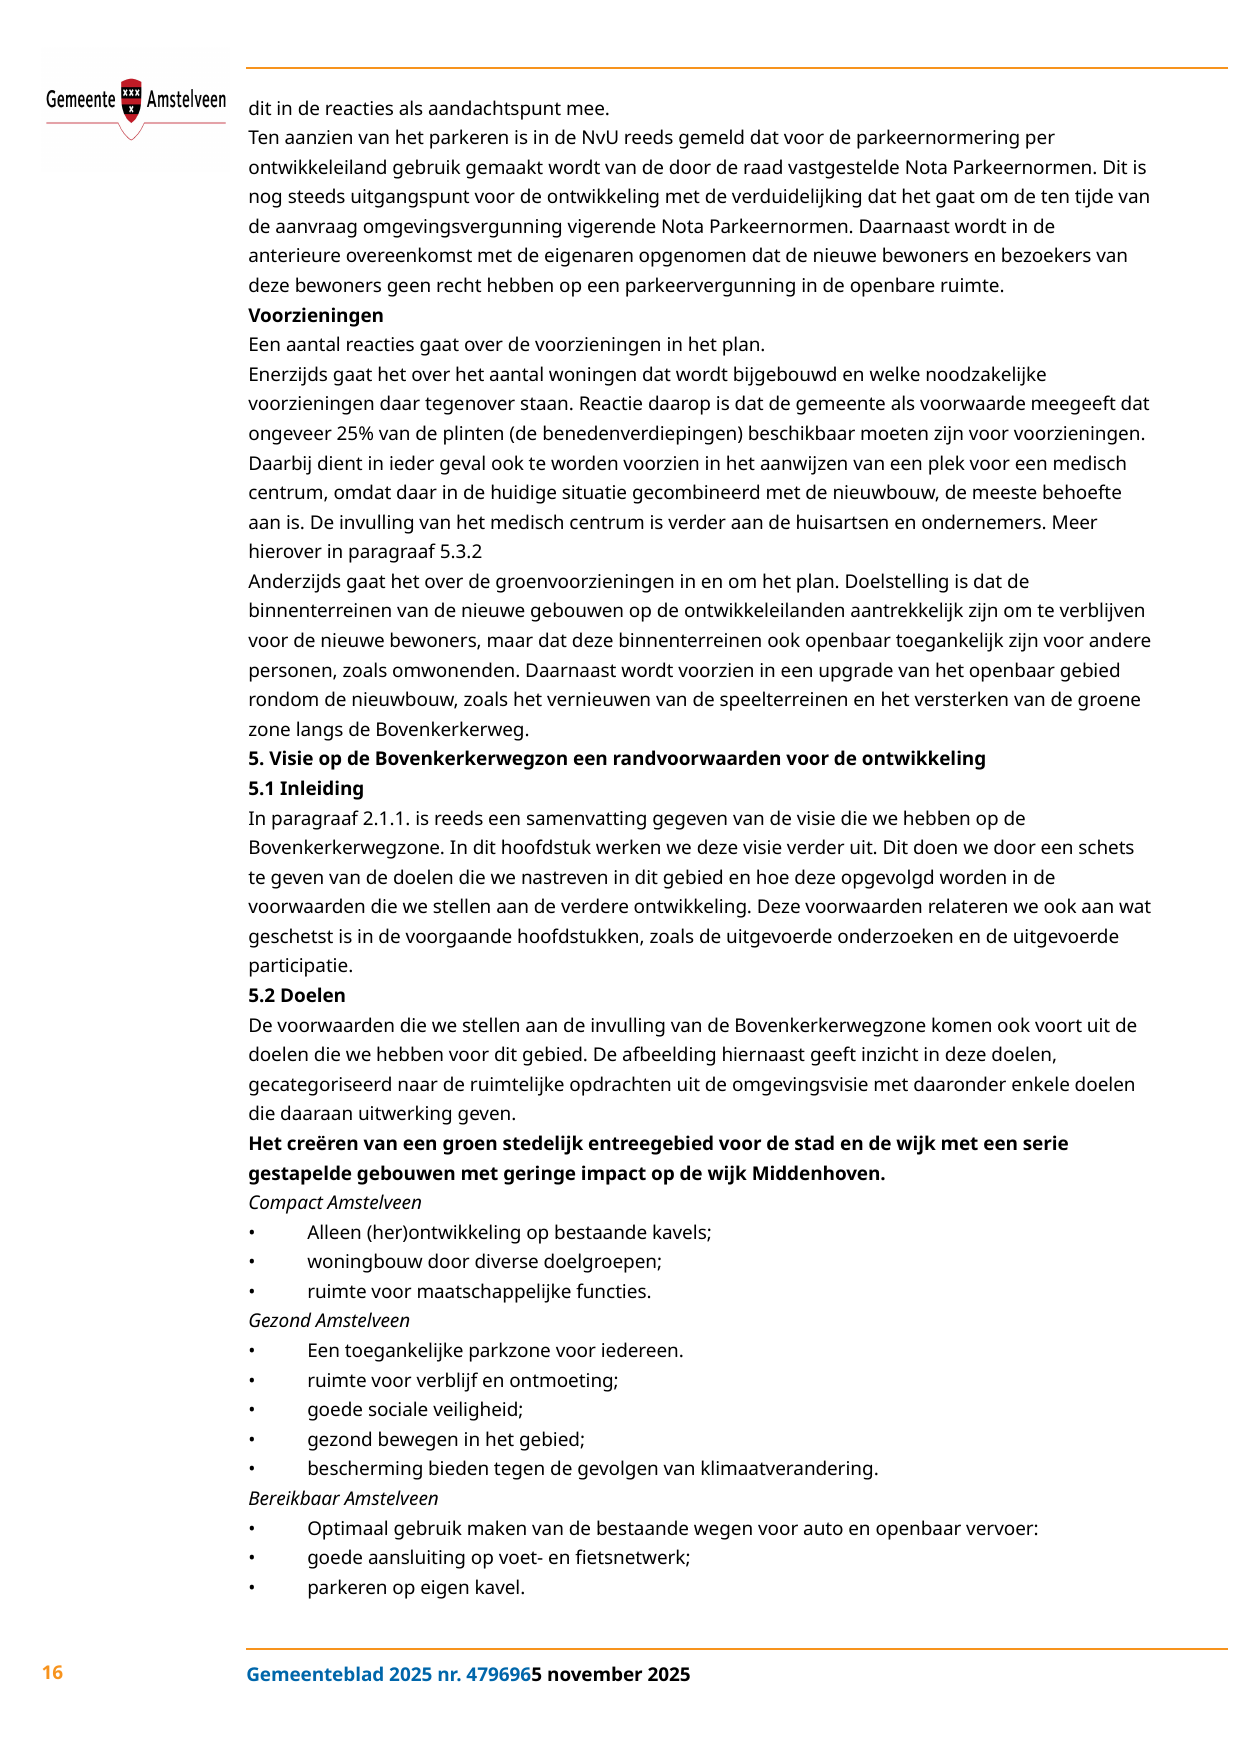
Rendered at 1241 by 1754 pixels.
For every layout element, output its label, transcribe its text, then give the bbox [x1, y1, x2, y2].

list Alleen (her)ontwikkeling op bestaande kavels; [248, 1219, 1152, 1245]
list gezond bewegen in het gebied; [248, 1426, 1152, 1452]
list Een toegankelijke parkzone voor iedereen. [248, 1337, 1152, 1363]
text In paragraaf 2.1.1. is reeds een samenvatting gegeven van de visie die we hebben op de Bovenkerkerwegzone. In dit hoofdstuk werken we deze visie verder uit. Dit doen we door een schets te geven van de doelen die we nastreven in dit gebied en hoe deze opgevolgd worden in de voorwaarden die we stellen aan de verdere ontwikkeling. Deze voorwaarden relateren we ook aan wat geschetst is in de voorgaande hoofdstukken, zoals de uitgevoerde onderzoeken en de uitgevoerde participatie. [248, 805, 1152, 978]
list Optimaal gebruik maken van de bestaande wegen voor auto en openbaar vervoer: [248, 1515, 1152, 1541]
text Ten aanzien van het parkeren is in de NvU reeds gemeld dat voor de parkeernormering per ontwikkeleiland gebruik gemaakt wordt van de door de raad vastgestelde Nota Parkeernormen. Dit is nog steeds uitgangspunt voor de ontwikkeling met de verduidelijking dat het gaat om de ten tijde van de aanvraag omgevingsvergunning vigerende Nota Parkeernormen. Daarnaast wordt in de anterieure overeenkomst met de eigenaren opgenomen dat de nieuwe bewoners en bezoekers van deze bewoners geen recht hebben op een parkeervergunning in de openbare ruimte. [248, 124, 1152, 298]
text De voorwaarden die we stellen aan de invulling van de Bovenkerkerwegzone komen ook voort uit de doelen die we hebben voor dit gebied. De afbeelding hiernaast geeft inzicht in deze doelen, gecategoriseerd naar de ruimtelijke opdrachten uit de omgevingsvisie met daaronder enkele doelen die daaraan uitwerking geven. [248, 1012, 1152, 1126]
list goede aansluiting op voet- en fietsnetwerk; [248, 1544, 1152, 1570]
text 5.2 Doelen [248, 982, 1152, 1008]
text Gezond Amstelveen [248, 1308, 1152, 1333]
picture [41, 47, 231, 172]
text Compact Amstelveen [248, 1189, 1152, 1215]
text 5.1 Inleiding [248, 775, 1152, 801]
list bescherming bieden tegen de gevolgen van klimaatverandering. [248, 1456, 1152, 1481]
text Het creëren van een groen stedelijk entreegebied voor de stad en de wijk met een serie gestapelde gebouwen met geringe impact op de wijk Middenhoven. [248, 1130, 1152, 1186]
text Voorzieningen [248, 302, 1152, 328]
list parkeren op eigen kavel. [248, 1574, 1152, 1600]
list woningbouw door diverse doelgroepen; [248, 1248, 1152, 1274]
text dit in de reacties als aandachtspunt mee. [248, 95, 1152, 121]
text Anderzijds gaat het over de groenvoorzieningen in en om het plan. Doelstelling is dat de binnenterreinen van de nieuwe gebouwen op de ontwikkeleilanden aantrekkelijk zijn om te verblijven voor de nieuwe bewoners, maar dat deze binnenterreinen ook openbaar toegankelijk zijn voor andere personen, zoals omwonenden. Daarnaast wordt voorzien in een upgrade van het openbaar gebied rondom de nieuwbouw, zoals het vernieuwen van de speelterreinen en het versterken van de groene zone langs de Bovenkerkerweg. [248, 568, 1152, 742]
text Bereikbaar Amstelveen [248, 1485, 1152, 1511]
list ruimte voor verblijf en ontmoeting; [248, 1367, 1152, 1393]
text 5. Visie op de Bovenkerkerwegzon een randvoorwaarden voor de ontwikkeling [248, 746, 1152, 771]
text Enerzijds gaat het over het aantal woningen dat wordt bijgebouwd en welke noodzakelijke voorzieningen daar tegenover staan. Reactie daarop is dat de gemeente als voorwaarde meegeeft dat ongeveer 25% van de plinten (de benedenverdiepingen) beschikbaar moeten zijn voor voorzieningen. Daarbij dient in ieder geval ook te worden voorzien in het aanwijzen van een plek voor een medisch centrum, omdat daar in de huidige situatie gecombineerd met de nieuwbouw, de meeste behoefte aan is. De invulling van het medisch centrum is verder aan de huisartsen en ondernemers. Meer hierover in paragraaf 5.3.2 [248, 361, 1152, 564]
list goede sociale veiligheid; [248, 1396, 1152, 1422]
text Een aantal reacties gaat over de voorzieningen in het plan. [248, 331, 1152, 357]
list ruimte voor maatschappelijke functies. [248, 1278, 1152, 1304]
